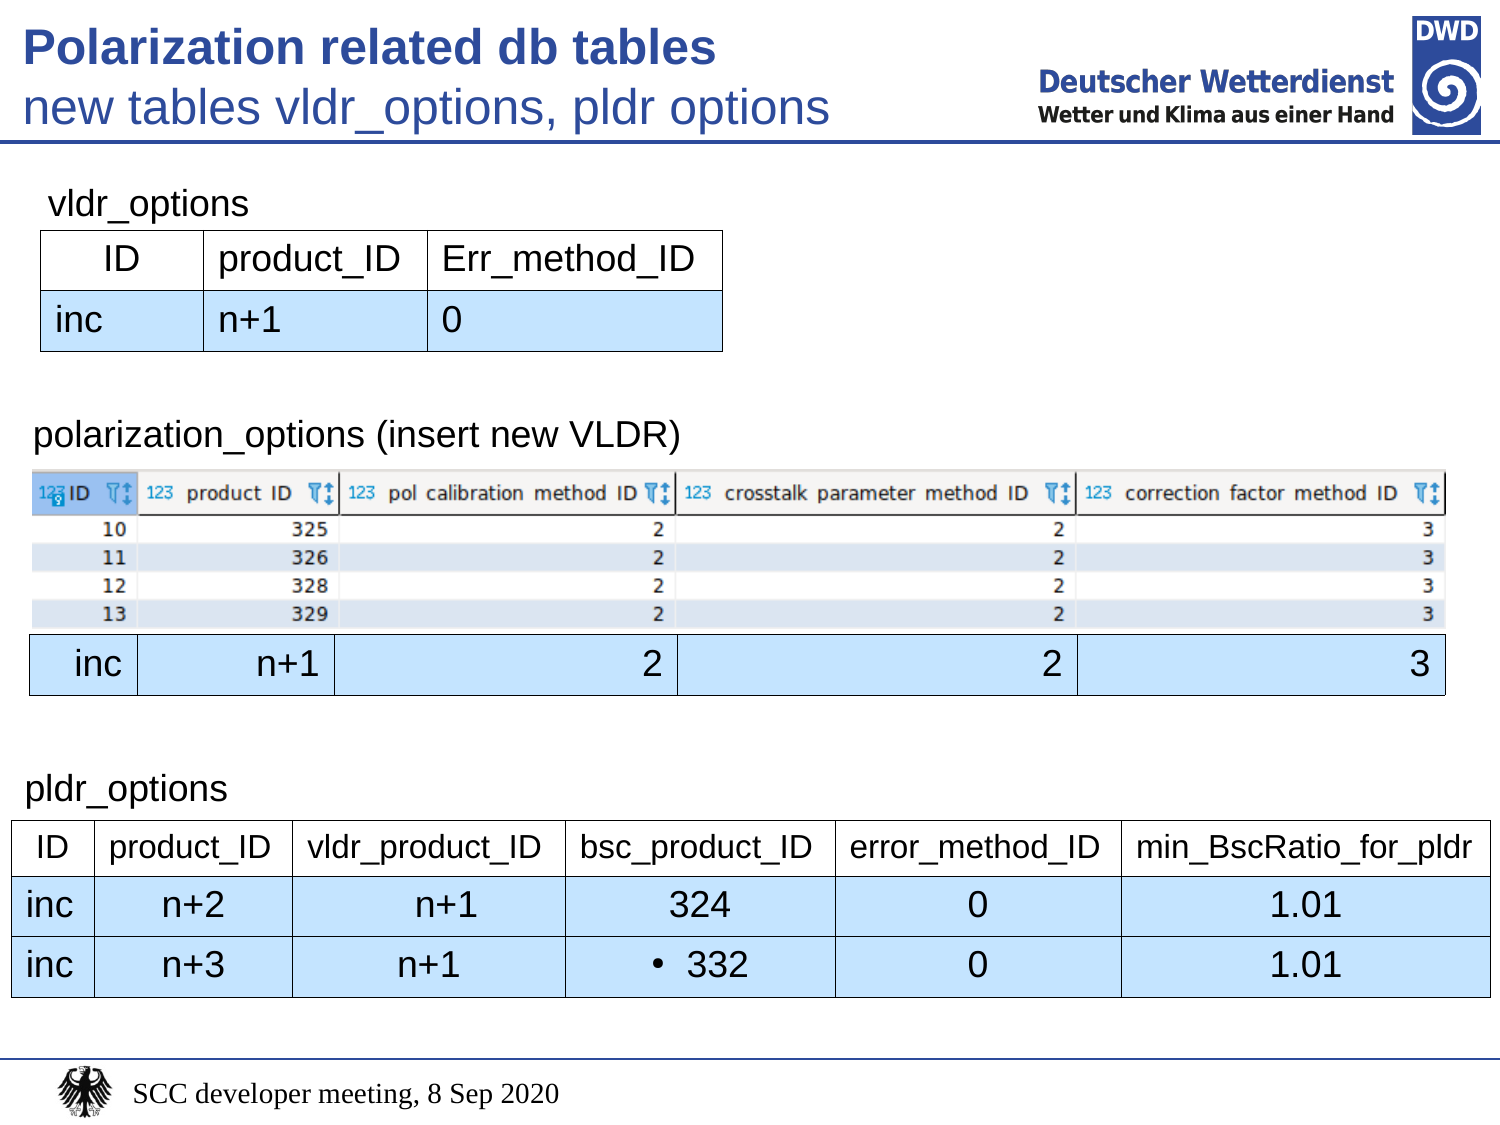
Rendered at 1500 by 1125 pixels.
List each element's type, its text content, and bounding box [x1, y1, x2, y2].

table_header vldr_product_ID [293, 821, 565, 876]
table_header 2 [335, 635, 677, 695]
table_cell 0 [836, 877, 1121, 936]
table_header bsc_product_ID [566, 821, 835, 876]
table_header product_ID [204, 232, 427, 290]
table_cell inc [41, 291, 203, 351]
picture [32, 469, 1446, 629]
text_box vldr_options [33, 171, 536, 232]
picture [1038, 16, 1481, 135]
table_cell inc [12, 937, 94, 997]
table_header inc [30, 635, 137, 695]
table_header error_method_ID [836, 821, 1121, 876]
text_box Polarization related db tables new tables vldr_options, pldr options [7, 6, 975, 143]
table_header n+1 [138, 635, 334, 695]
table_cell n+1 [293, 877, 565, 936]
table_header ID [41, 232, 203, 290]
table_cell n+3 [95, 937, 292, 997]
table_cell n+1 [293, 937, 565, 997]
table_header 2 [678, 635, 1077, 695]
table_header product_ID [95, 821, 292, 876]
table_cell n+1 [204, 291, 427, 351]
table_cell 0 [836, 937, 1121, 997]
table_cell 1.01 [1122, 877, 1490, 936]
table_cell 332 [566, 937, 835, 997]
table_header 3 [1078, 635, 1445, 695]
table_header Err_method_ID [428, 231, 722, 290]
table_header min_BscRatio_for_pldr [1122, 821, 1490, 876]
table_cell n+2 [95, 877, 292, 936]
table_cell inc [12, 877, 94, 936]
table_cell 324 [566, 877, 835, 936]
table_header ID [12, 821, 94, 876]
picture [55, 1064, 114, 1119]
text_box pldr_options [9, 756, 513, 817]
table_cell 1.01 [1122, 937, 1490, 997]
table_cell 0 [428, 291, 722, 351]
